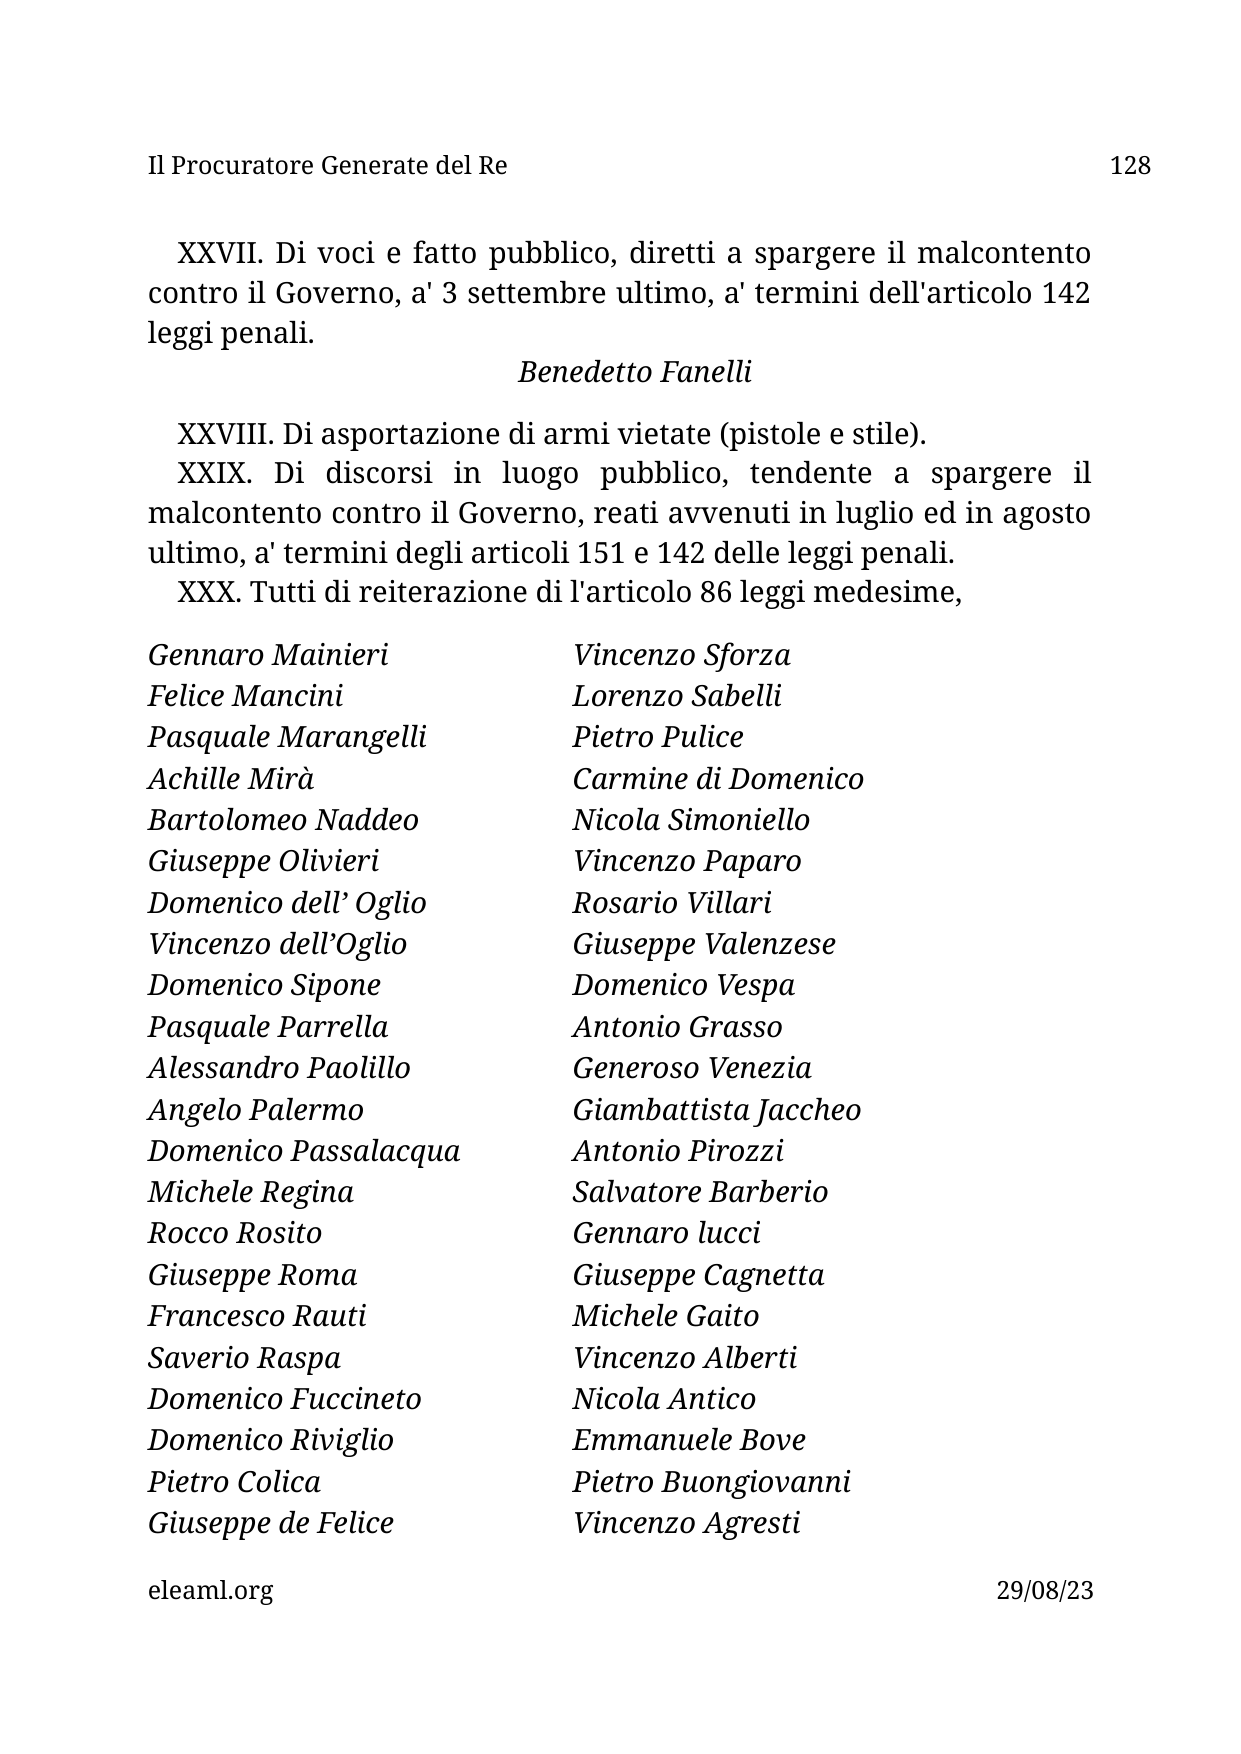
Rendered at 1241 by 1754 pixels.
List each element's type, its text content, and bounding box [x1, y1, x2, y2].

table_cell Saverio Raspa [148, 1336, 572, 1377]
table_cell Carmine di Domenico [573, 757, 1093, 798]
table_cell Domenico Riviglio [148, 1419, 572, 1460]
text XXVIII. Di asportazione di armi vietate (pistole e stile). [148, 413, 1093, 453]
table_cell Michele Gaito [573, 1295, 1093, 1336]
table_cell Antonio Pirozzi [573, 1129, 1093, 1171]
table_cell Generoso Venezia [573, 1047, 1093, 1088]
text XXX. Tutti di reiterazione di l'articolo 86 leggi medesime, [148, 572, 1093, 611]
table_cell Domenico Passalacqua [148, 1129, 572, 1171]
table_cell Antonio Grasso [573, 1005, 1093, 1047]
table_cell Domenico Fuccineto [148, 1378, 572, 1419]
table_cell Francesco Rauti [148, 1295, 572, 1336]
table_cell Felice Mancini [148, 674, 572, 716]
table_cell Pasquale Marangelli [148, 716, 572, 757]
table_cell Domenico Vespa [573, 964, 1093, 1005]
table_cell Pietro Buongiovanni [573, 1460, 1093, 1501]
table_cell Emmanuele Bove [573, 1419, 1093, 1460]
table_cell Domenico Sipone [148, 964, 572, 1005]
table_cell Vincenzo dell’Oglio [148, 923, 572, 964]
table_cell Giuseppe Cagnetta [573, 1253, 1093, 1295]
table_cell Rocco Rosito [148, 1212, 572, 1253]
table_cell Achille Mirà [148, 757, 572, 798]
table_cell Vincenzo Agresti [573, 1501, 1093, 1543]
table_cell Nicola Antico [573, 1378, 1093, 1419]
table_cell Gennaro lucci [573, 1212, 1093, 1253]
table_header Gennaro Mainieri [148, 633, 572, 674]
table_cell Domenico dell’ Oglio [148, 881, 572, 922]
table_cell Michele Regina [148, 1171, 572, 1212]
table_cell Giuseppe de Felice [148, 1501, 572, 1543]
table_cell Rosario Villari [573, 881, 1093, 922]
table_cell Giuseppe Olivieri [148, 840, 572, 881]
table_cell Salvatore Barberio [573, 1171, 1093, 1212]
table_cell Giuseppe Roma [148, 1253, 572, 1295]
table_header Vincenzo Sforza [573, 633, 1093, 674]
table_cell Pietro Colica [148, 1460, 572, 1501]
table_cell Vincenzo Alberti [573, 1336, 1093, 1377]
table_cell Pasquale Parrella [148, 1005, 572, 1047]
table_cell Nicola Simoniello [573, 799, 1093, 840]
table_cell Giuseppe Valenzese [573, 923, 1093, 964]
text Benedetto Fanelli [148, 352, 1093, 391]
table_cell Bartolomeo Naddeo [148, 799, 572, 840]
table_cell Lorenzo Sabelli [573, 674, 1093, 716]
table_cell Vincenzo Paparo [573, 840, 1093, 881]
table_cell Pietro Pulice [573, 716, 1093, 757]
text XXIX. Di discorsi in luogo pubblico, tendente a spargere il malcontento contro il Governo, reati avvenuti in luglio ed in agosto ultimo, a' termini degli articoli 151 e 142 delle leggi penali. [148, 453, 1093, 572]
table_cell Angelo Palermo [148, 1088, 572, 1129]
table_cell Alessandro Paolillo [148, 1047, 572, 1088]
text XXVII. Di voci e fatto pubblico, diretti a spargere il malcontento contro il Governo, a' 3 settembre ultimo, a' termini dell'articolo 142 leggi penali. [148, 233, 1093, 352]
table_cell Giambattista Jaccheo [573, 1088, 1093, 1129]
